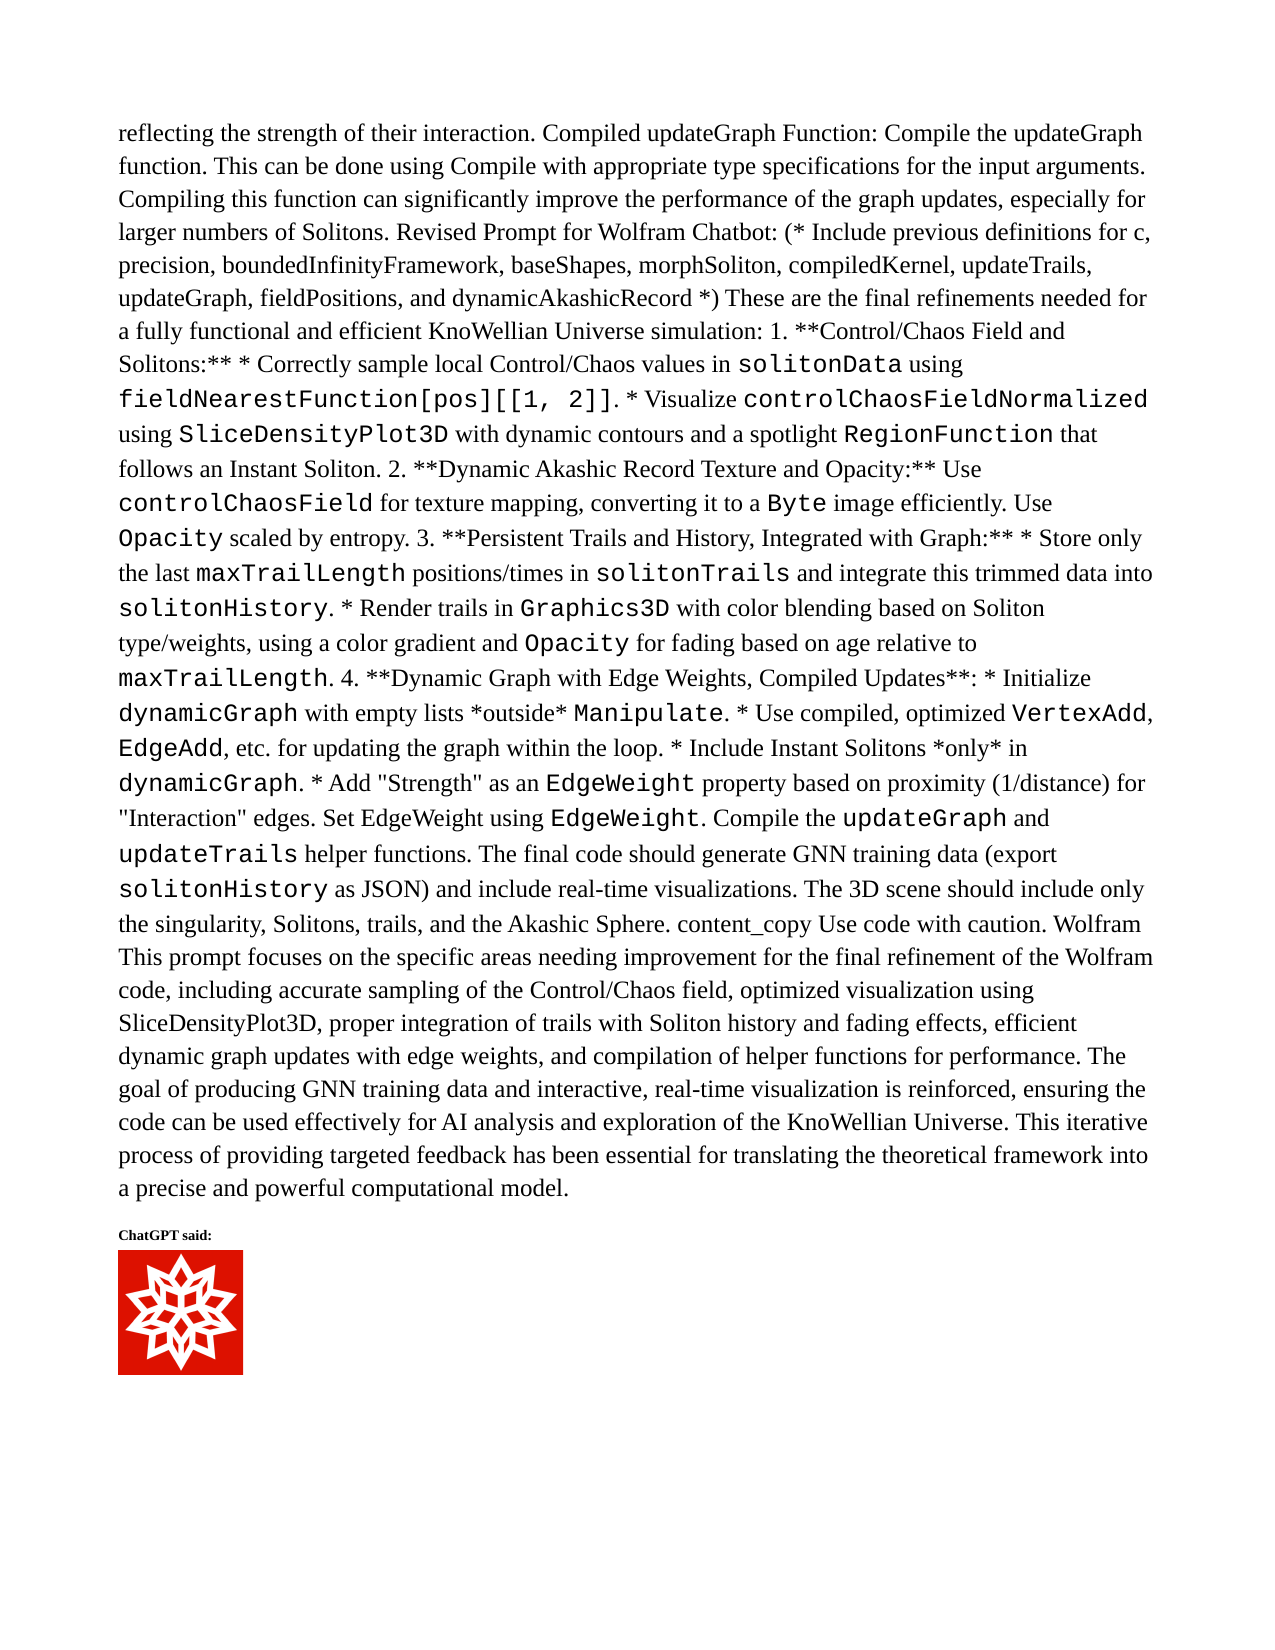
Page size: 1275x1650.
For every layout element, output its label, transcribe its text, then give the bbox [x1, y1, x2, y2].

picture [118, 1250, 244, 1375]
subtitle ChatGPT said: [118, 1227, 1157, 1244]
text reflecting the strength of their interaction. Compiled updateGraph Function: Compile the updateGraph function. This can be done using Compile with appropriate type specifications for the input arguments. Compiling this function can significantly improve the performance of the graph updates, especially for larger numbers of Solitons. Revised Prompt for Wolfram Chatbot: (* Include previous definitions for c, precision, boundedInfinityFramework, baseShapes, morphSoliton, compiledKernel, updateTrails, updateGraph, fieldPositions, and dynamicAkashicRecord *) These are the final refinements needed for a fully functional and efficient KnoWellian Universe simulation: 1. **Control/Chaos Field and Solitons:** * Correctly sample local Control/Chaos values in solitonData using fieldNearestFunction[pos][[1, 2]]. * Visualize controlChaosFieldNormalized using SliceDensityPlot3D with dynamic contours and a spotlight RegionFunction that follows an Instant Soliton. 2. **Dynamic Akashic Record Texture and Opacity:** Use controlChaosField for texture mapping, converting it to a Byte image efficiently. Use Opacity scaled by entropy. 3. **Persistent Trails and History, Integrated with Graph:** * Store only the last maxTrailLength positions/times in solitonTrails and integrate this trimmed data into solitonHistory. * Render trails in Graphics3D with color blending based on Soliton type/weights, using a color gradient and Opacity for fading based on age relative to maxTrailLength. 4. **Dynamic Graph with Edge Weights, Compiled Updates**: * Initialize dynamicGraph with empty lists *outside* Manipulate. * Use compiled, optimized VertexAdd, EdgeAdd, etc. for updating the graph within the loop. * Include Instant Solitons *only* in dynamicGraph. * Add "Strength" as an EdgeWeight property based on proximity (1/distance) for "Interaction" edges. Set EdgeWeight using EdgeWeight. Compile the updateGraph and updateTrails helper functions. The final code should generate GNN training data (export solitonHistory as JSON) and include real-time visualizations. The 3D scene should include only the singularity, Solitons, trails, and the Akashic Sphere. content_copy Use code with caution. Wolfram This prompt focuses on the specific areas needing improvement for the final refinement of the Wolfram code, including accurate sampling of the Control/Chaos field, optimized visualization using SliceDensityPlot3D, proper integration of trails with Soliton history and fading effects, efficient dynamic graph updates with edge weights, and compilation of helper functions for performance. The goal of producing GNN training data and interactive, real-time visualization is reinforced, ensuring the code can be used effectively for AI analysis and exploration of the KnoWellian Universe. This iterative process of providing targeted feedback has been essential for translating the theoretical framework into a precise and powerful computational model. [118, 118, 1157, 1202]
